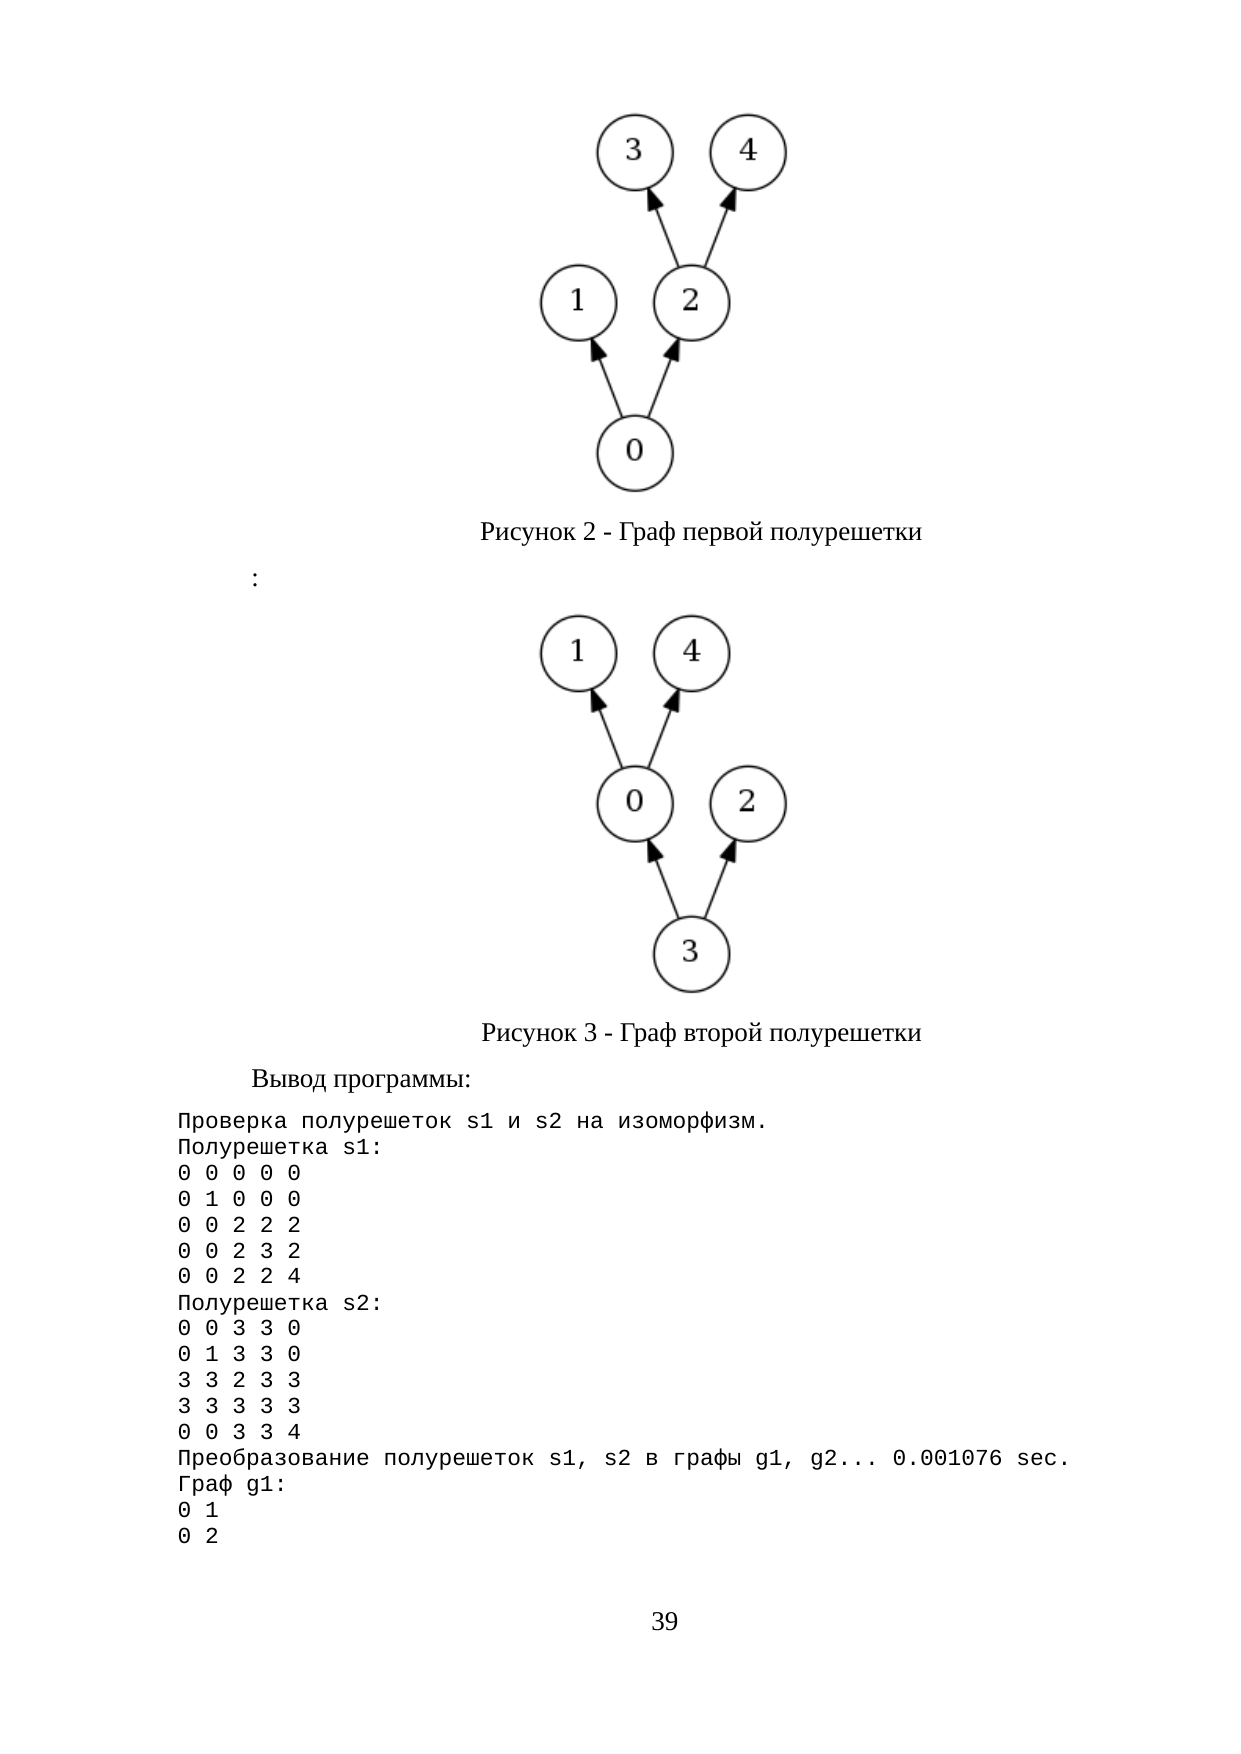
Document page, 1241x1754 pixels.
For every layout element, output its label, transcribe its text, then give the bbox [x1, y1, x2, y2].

text Граф g1: [177, 1472, 1152, 1498]
picture [533, 107, 795, 500]
text Преобразование полурешеток s1, s2 в графы g1, g2... 0.001076 sec. [177, 1446, 1152, 1472]
text 0 0 3 3 0 [177, 1317, 1152, 1343]
picture [533, 608, 795, 1001]
text Проверка полурешеток s1 и s2 на изоморфизм. [177, 1109, 1152, 1135]
text 3 3 2 3 3 [177, 1369, 1152, 1394]
text Вывод программы: [177, 1063, 1152, 1094]
text Полурешетка s1: [177, 1135, 1152, 1161]
text Рисунок 2 - Граф первой полурешетки [177, 500, 1152, 546]
text 0 0 2 2 4 [177, 1265, 1152, 1291]
text 3 3 3 3 3 [177, 1394, 1152, 1421]
text 0 0 2 3 2 [177, 1239, 1152, 1265]
text 0 1 [177, 1498, 1152, 1524]
text Полурешетка s2: [177, 1291, 1152, 1317]
text 0 0 2 2 2 [177, 1213, 1152, 1239]
text 0 0 3 3 4 [177, 1421, 1152, 1446]
text 0 0 0 0 0 [177, 1161, 1152, 1187]
text : [177, 562, 1152, 593]
text 0 1 3 3 0 [177, 1343, 1152, 1369]
text Рисунок 3 - Граф второй полурешетки [177, 1001, 1152, 1047]
text 0 1 0 0 0 [177, 1187, 1152, 1213]
text 0 2 [177, 1524, 1152, 1550]
